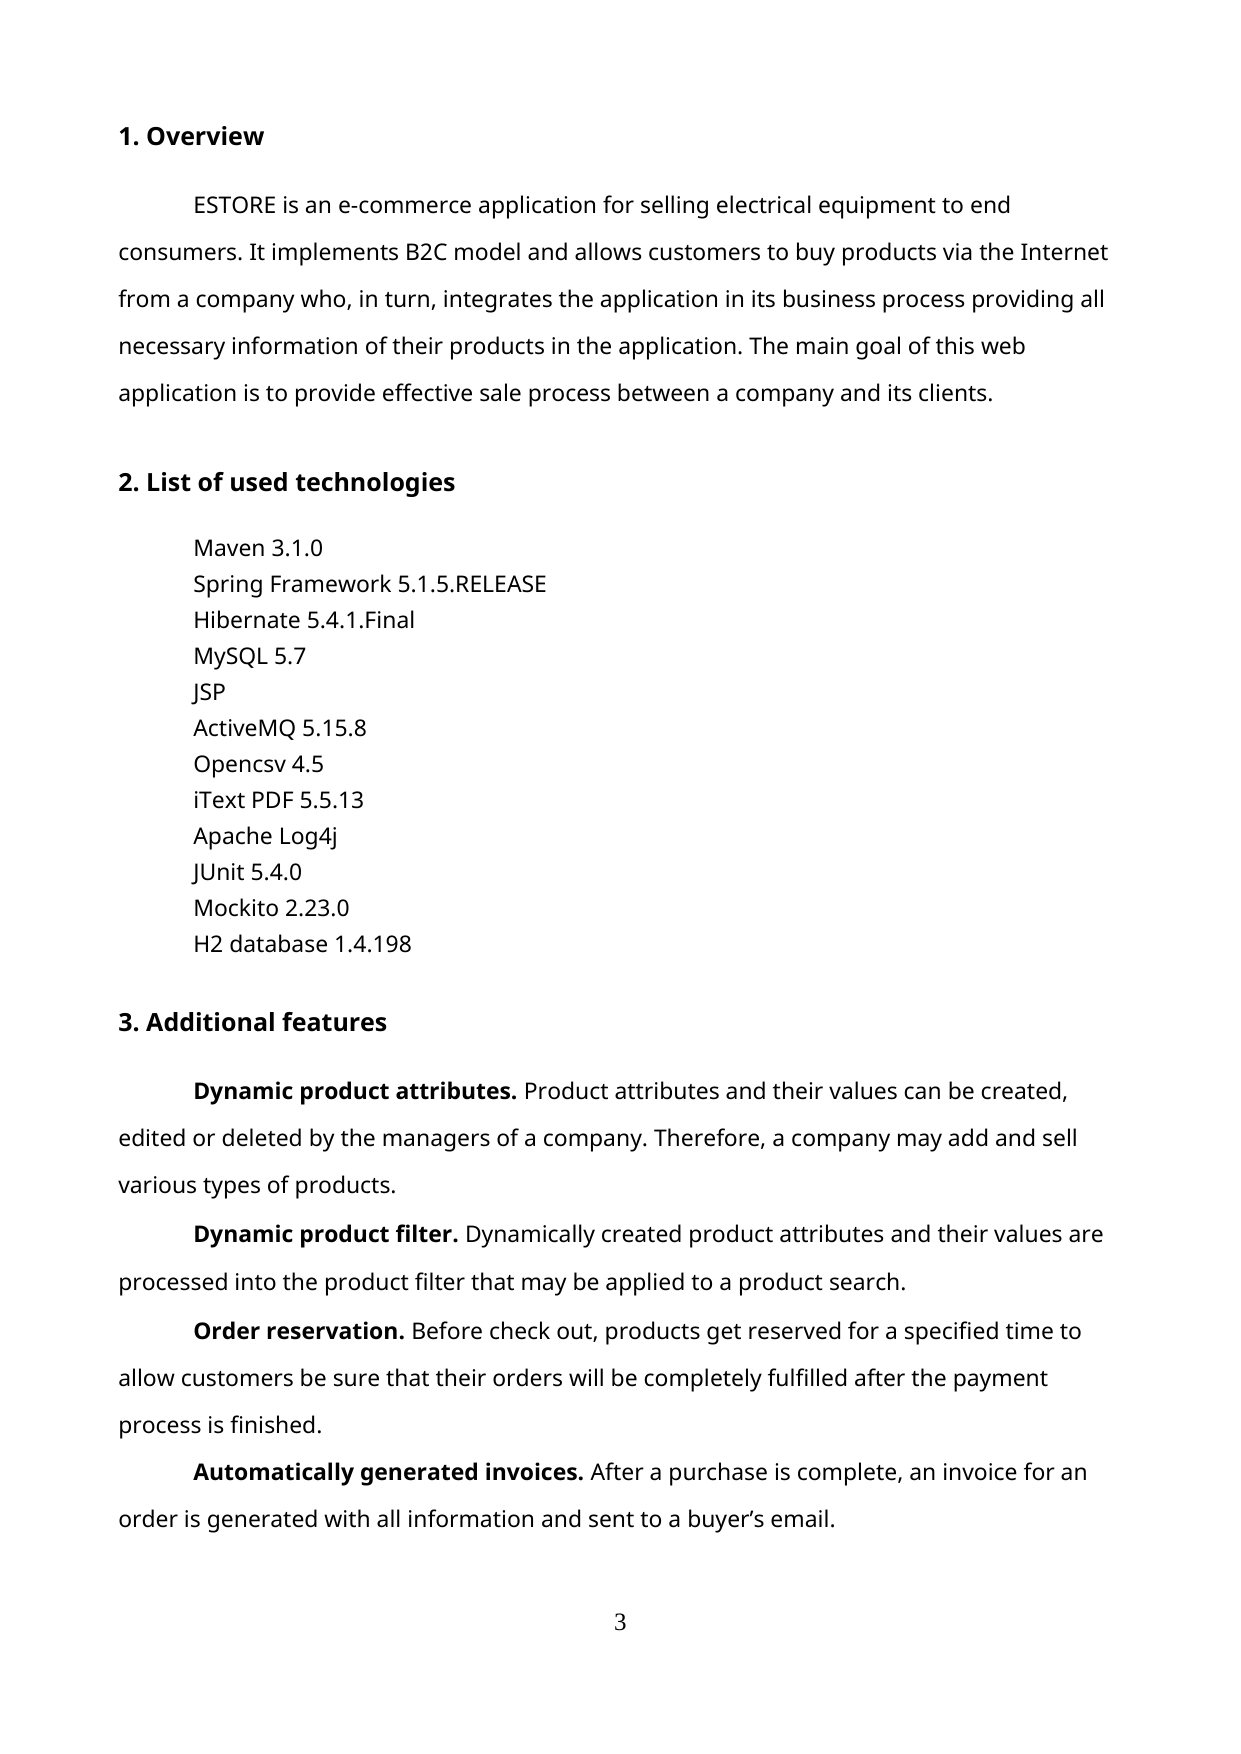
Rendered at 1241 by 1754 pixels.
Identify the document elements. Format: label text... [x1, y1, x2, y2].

text H2 database 1.4.198 [118, 928, 1122, 959]
text iText PDF 5.5.13 [118, 784, 1122, 815]
text 1. Overview [118, 118, 1122, 152]
text MySQL 5.7 [118, 640, 1122, 671]
text Dynamic product attributes. Product attributes and their values can be created, edited or deleted by the managers of a company. Therefore, a company may add and sell various types of products. [118, 1073, 1122, 1200]
text Mockito 2.23.0 [118, 892, 1122, 923]
text JSP [118, 676, 1122, 707]
text 3. Additional features [118, 1004, 1122, 1038]
text Maven 3.1.0 [118, 532, 1122, 564]
text ESTORE is an e-commerce application for selling electrical equipment to end consumers. It implements B2C model and allows customers to buy products via the Internet from a company who, in turn, integrates the application in its business process providing all necessary information of their products in the application. The main goal of this web application is to provide effective sale process between a company and its clients. [118, 186, 1122, 408]
text Dynamic product filter. Dynamically created product attributes and their values are processed into the product filter that may be applied to a product search. [118, 1216, 1122, 1297]
text Hibernate 5.4.1.Final [118, 604, 1122, 636]
text JUnit 5.4.0 [118, 856, 1122, 887]
text Apache Log4j [118, 820, 1122, 851]
text Automatically generated invoices. After a purchase is complete, an invoice for an order is generated with all information and sent to a buyer’s email. [118, 1456, 1122, 1534]
text Opencsv 4.5 [118, 748, 1122, 779]
text 2. List of used technologies [118, 464, 1122, 498]
text Order reservation. Before check out, products get reserved for a specified time to allow customers be sure that their orders will be completely fulfilled after the payment process is finished. [118, 1313, 1122, 1440]
text ActiveMQ 5.15.8 [118, 712, 1122, 743]
text Spring Framework 5.1.5.RELEASE [118, 568, 1122, 599]
